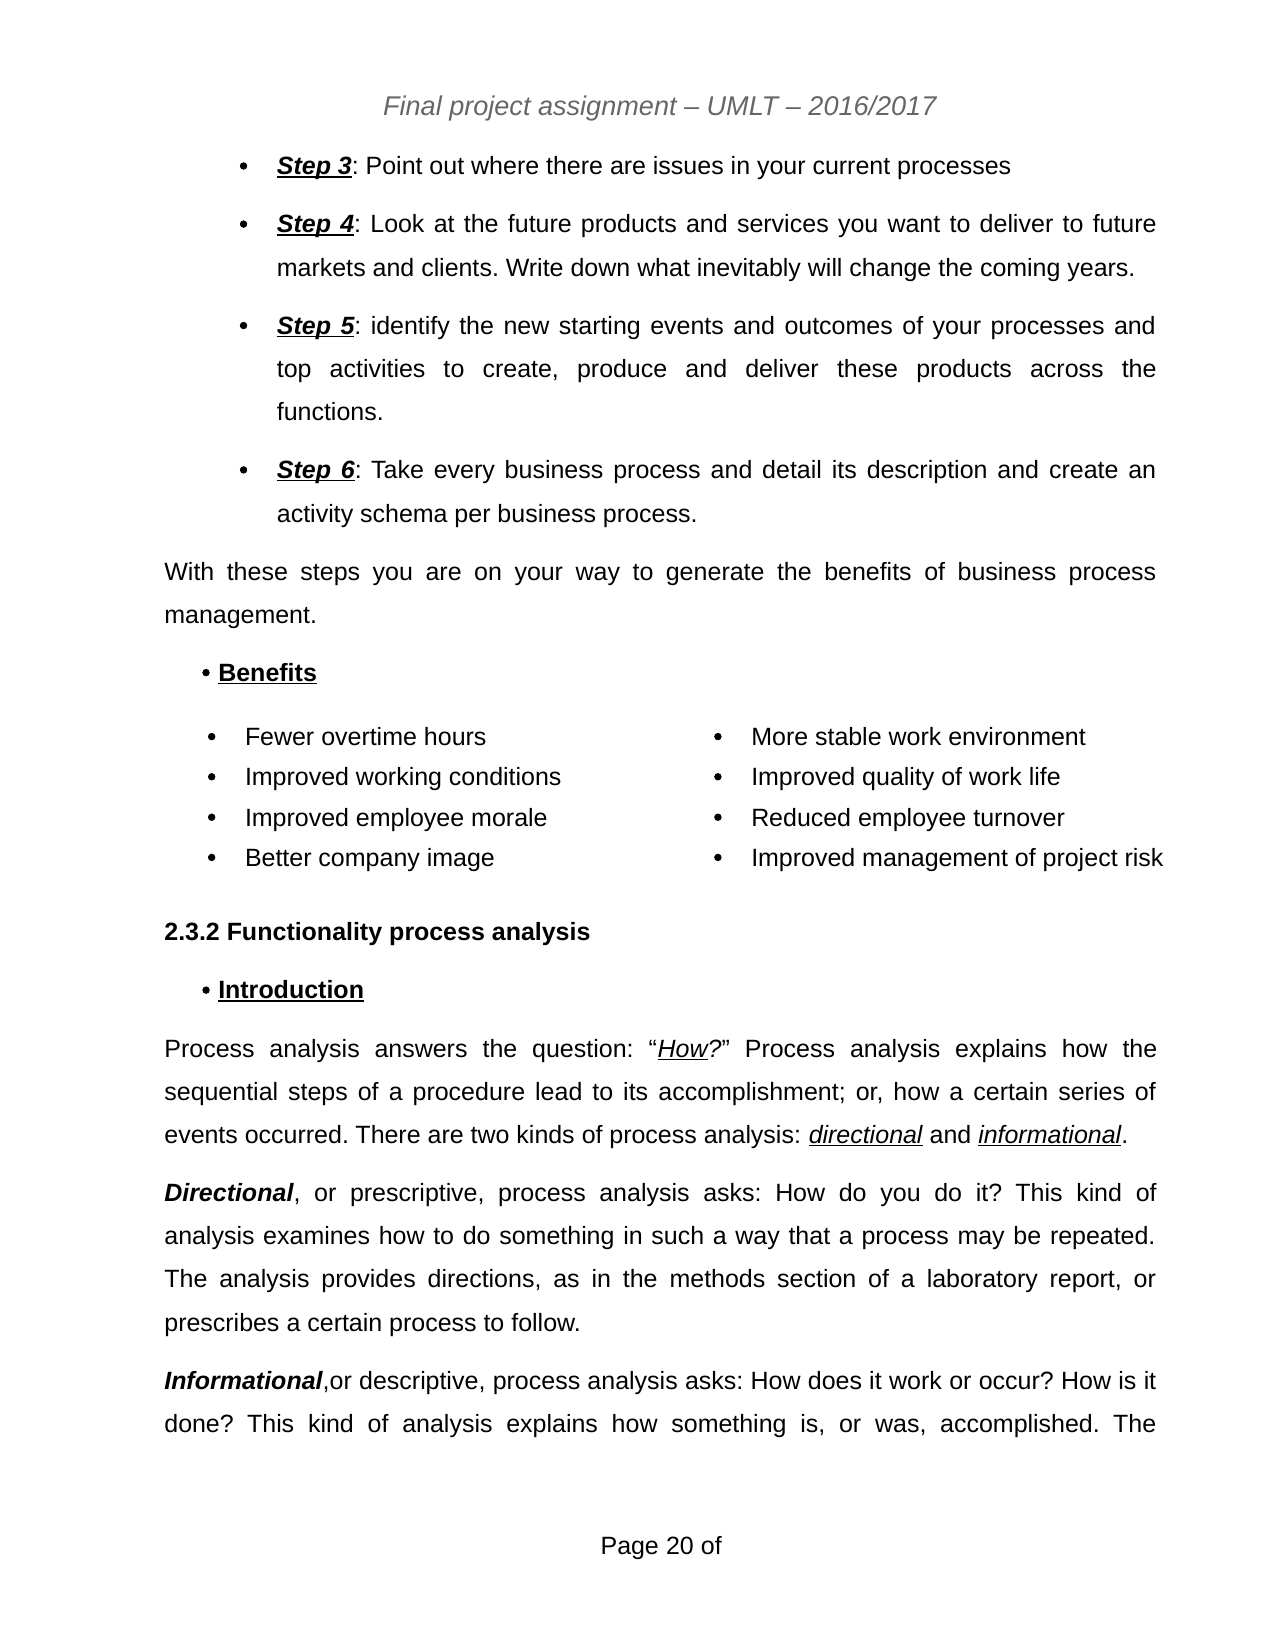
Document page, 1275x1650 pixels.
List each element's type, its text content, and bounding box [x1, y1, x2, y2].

list Step 3: Point out where there are issues in your current processes [239, 151, 1158, 180]
table_cell Better company image [164, 837, 670, 887]
subtitle 2.3.2 Functionality process analysis [164, 917, 1158, 946]
table_cell Reduced employee turnover [670, 797, 1205, 837]
text Informational,or descriptive, process analysis asks: How does it work or occur? How is it done? This kind of analysis explains how something is, or was, accomplished. The [164, 1366, 1158, 1437]
table_cell Improved employee morale [164, 797, 670, 837]
table_header More stable work environment [670, 716, 1205, 756]
list Introduction [202, 976, 1158, 1004]
table_cell Improved quality of work life [670, 756, 1205, 797]
list Step 5: identify the new starting events and outcomes of your processes and top activities to create, produce and deliver these products across the functions. [239, 311, 1158, 426]
list Benefits [202, 658, 1158, 687]
list Step 4: Look at the future products and services you want to deliver to future markets and clients. Write down what inevitably will change the coming years. [239, 209, 1158, 281]
text Process analysis answers the question: “How?” Process analysis explains how the sequential steps of a procedure lead to its accomplishment; or, how a certain series of events occurred. There are two kinds of process analysis: directional and informational. [164, 1034, 1158, 1149]
text With these steps you are on your way to generate the benefits of business process management. [164, 557, 1158, 628]
table_cell Improved management of project risk [670, 837, 1205, 887]
list Step 6: Take every business process and detail its description and create an activity schema per business process. [239, 455, 1158, 527]
table_cell Improved working conditions [164, 756, 670, 797]
text Directional, or prescriptive, process analysis asks: How do you do it? This kind of analysis examines how to do something in such a way that a process may be repeated. The analysis provides directions, as in the methods section of a laboratory report, or prescribes a certain process to follow. [164, 1178, 1158, 1336]
table_header Fewer overtime hours [164, 716, 670, 756]
